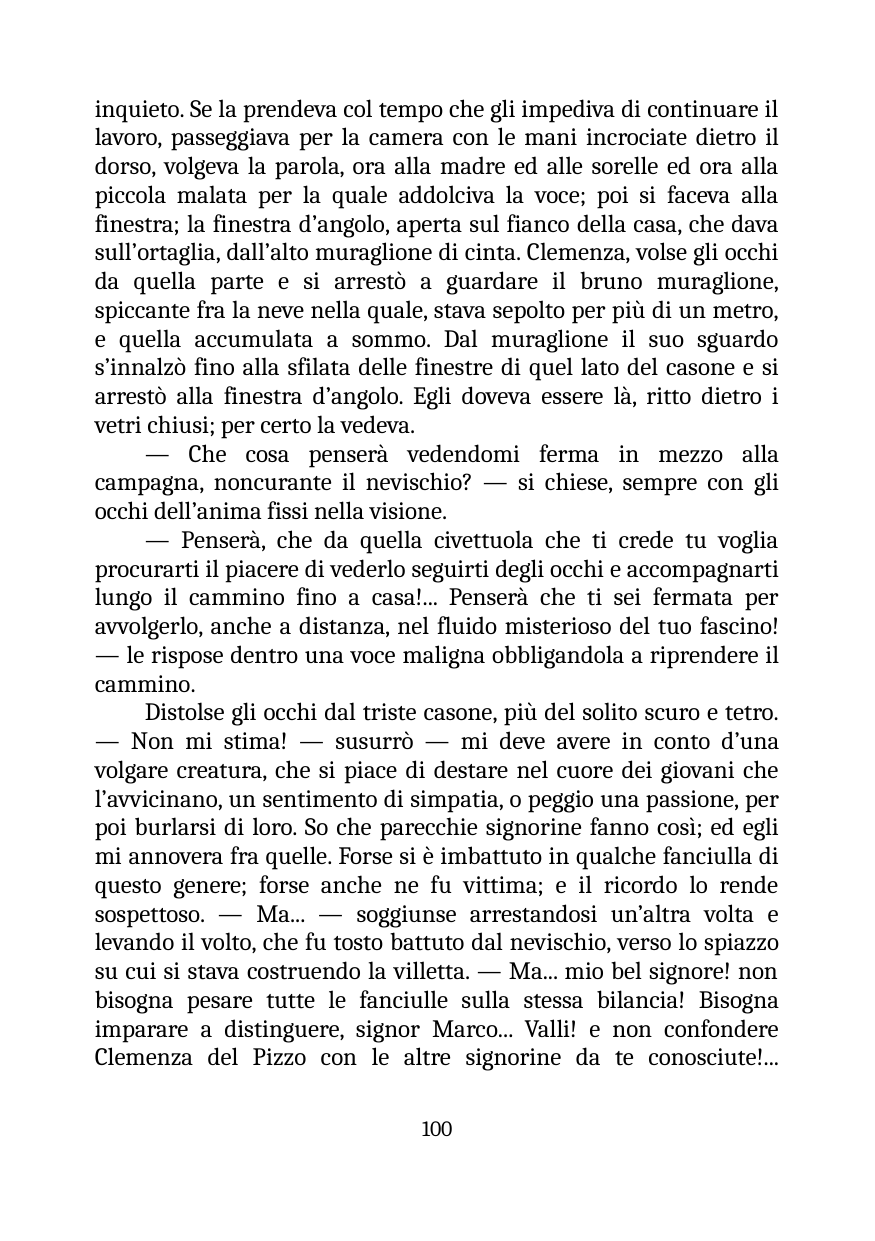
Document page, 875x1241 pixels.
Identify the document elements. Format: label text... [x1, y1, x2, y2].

text Distolse gli occhi dal triste casone, più del solito scuro e tetro. — Non mi stima! — susurrò — mi deve avere in conto d’una volgare creatura, che si piace di destare nel cuore dei giovani che l’avvicinano, un sentimento di simpatia, o peggio una passione, per poi burlarsi di loro. So che parecchie signorine fanno così; ed egli mi annovera fra quelle. Forse si è imbattuto in qualche fanciulla di questo genere; forse anche ne fu vittima; e il ricordo lo rende sospettoso. — Ma... — soggiunse arrestandosi un’altra volta e levando il volto, che fu tosto battuto dal nevischio, verso lo spiazzo su cui si stava costruendo la villetta. — Ma... mio bel signore! non bisogna pesare tutte le fanciulle sulla stessa bilancia! Bisogna imparare a distinguere, signor Marco... Valli! e non confondere Clemenza del Pizzo con le altre signorine da te conosciute!... [94, 698, 779, 1072]
text — Penserà, che da quella civettuola che ti crede tu voglia procurarti il piacere di vederlo seguirti degli occhi e accompagnarti lungo il cammino fino a casa!... Penserà che ti sei fermata per avvolgerlo, anche a distanza, nel fluido misterioso del tuo fascino! — le rispose dentro una voce maligna obbligandola a riprendere il cammino. [94, 526, 779, 698]
text — Che cosa penserà vedendomi ferma in mezzo alla campagna, noncurante il nevischio? — si chiese, sempre con gli occhi dell’anima fissi nella visione. [94, 439, 779, 526]
text inquieto. Se la prendeva col tempo che gli impediva di continuare il lavoro, passeggiava per la camera con le mani incrociate dietro il dorso, volgeva la parola, ora alla madre ed alle sorelle ed ora alla piccola malata per la quale addolciva la voce; poi si faceva alla finestra; la finestra d’angolo, aperta sul fianco della casa, che dava sull’ortaglia, dall’alto muraglione di cinta. Clemenza, volse gli occhi da quella parte e si arrestò a guardare il bruno muraglione, spiccante fra la neve nella quale, stava sepolto per più di un metro, e quella accumulata a sommo. Dal muraglione il suo sguardo s’innalzò fino alla sfilata delle finestre di quel lato del casone e si arrestò alla finestra d’angolo. Egli doveva essere là, ritto dietro i vetri chiusi; per certo la vedeva. [94, 94, 779, 439]
